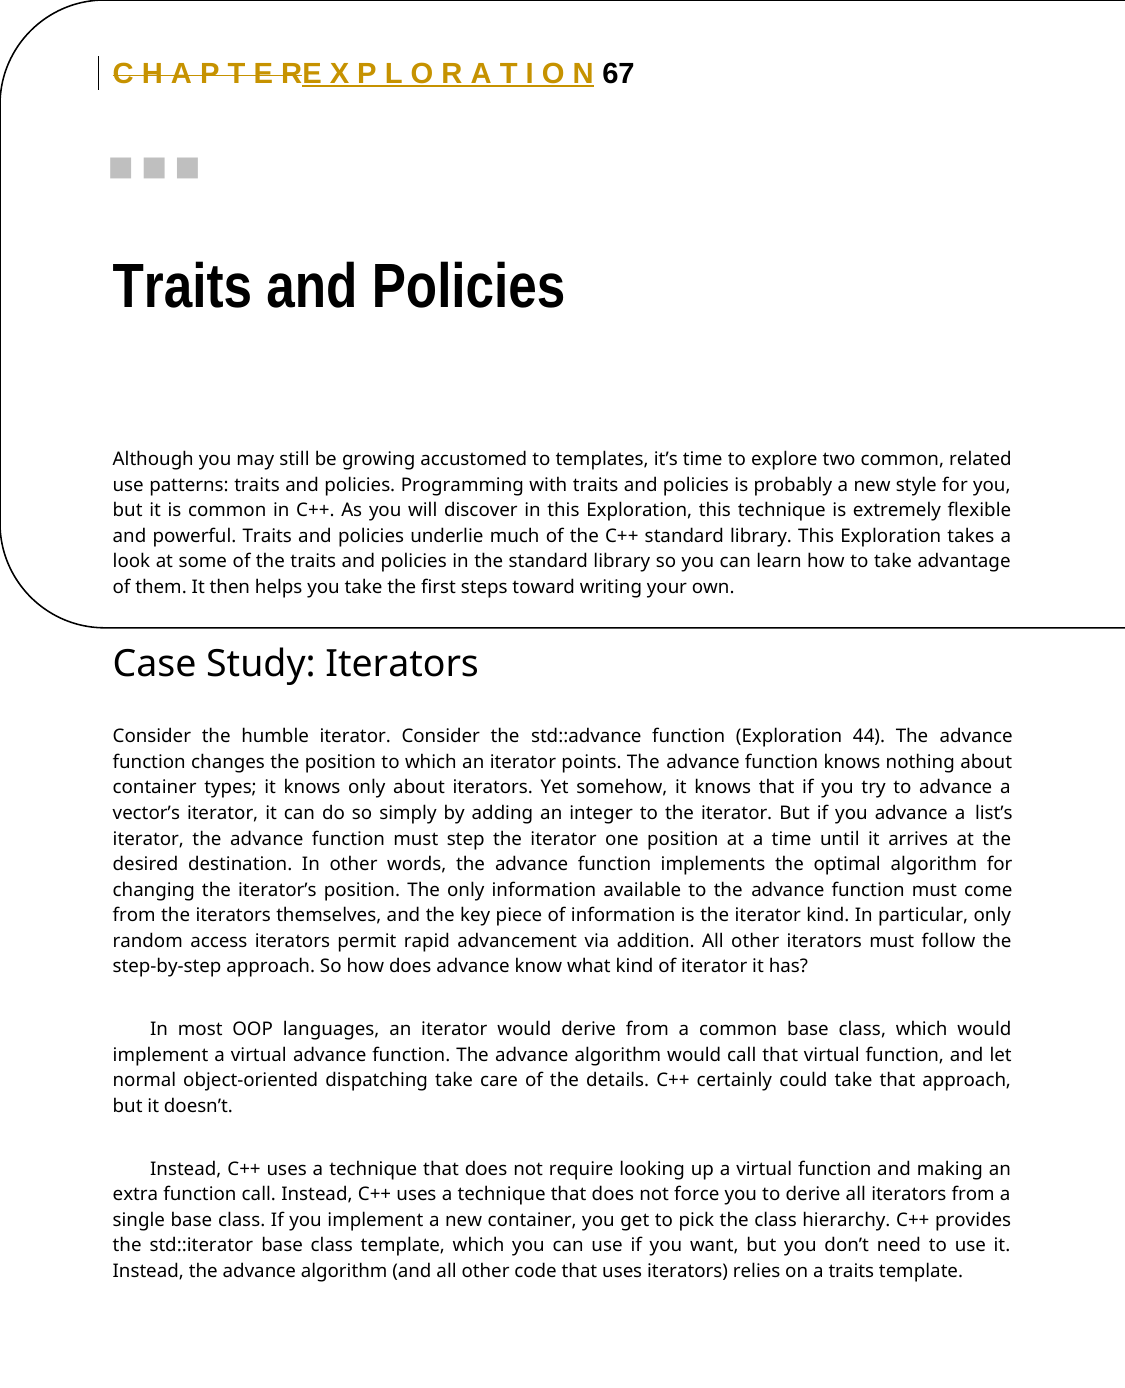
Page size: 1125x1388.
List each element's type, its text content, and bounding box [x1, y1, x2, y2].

text Although you may still be growing accustomed to templates, it’s time to explore two common, related use patterns: traits and policies. Programming with traits and policies is probably a new style for you, but it is common in C++. As you will discover in this Exploration, this technique is extremely flexible and powerful. Traits and policies underlie much of the C++ standard library. This Exploration takes a look at some of the traits and policies in the standard library so you can learn how to take advantage of them. It then helps you take the first steps toward writing your own. [112, 446, 1012, 599]
text Consider the humble iterator. Consider the std::advance function (Exploration 44). The advance function changes the position to which an iterator points. The advance function knows nothing about container types; it knows only about iterators. Yet somehow, it knows that if you try to advance a vector’s iterator, it can do so simply by adding an integer to the iterator. But if you advance a list’s iterator, the advance function must step the iterator one position at a time until it arrives at the desired destination. In other words, the advance function implements the optimal algorithm for changing the iterator’s position. The only information available to the advance function must come from the iterators themselves, and the key piece of information is the iterator kind. In particular, only random access iterators permit rapid advancement via addition. All other iterators must follow the step-by-step approach. So how does advance know what kind of iterator it has? [112, 723, 1012, 978]
subtitle Case Study: Iterators [112, 636, 1012, 687]
text In most OOP languages, an iterator would derive from a common base class, which would implement a virtual advance function. The advance algorithm would call that virtual function, and let normal object-oriented dispatching take care of the details. C++ certainly could take that approach, but it doesn’t. [112, 1015, 1012, 1117]
text Instead, C++ uses a technique that does not require looking up a virtual function and making an extra function call. Instead, C++ uses a technique that does not force you to derive all iterators from a single base class. If you implement a new container, you get to pick the class hierarchy. C++ provides the std::iterator base class template, which you can use if you want, but you don’t need to use it. Instead, the advance algorithm (and all other code that uses iterators) relies on a traits template. [112, 1155, 1012, 1283]
title Traits and Policies [112, 249, 1012, 321]
